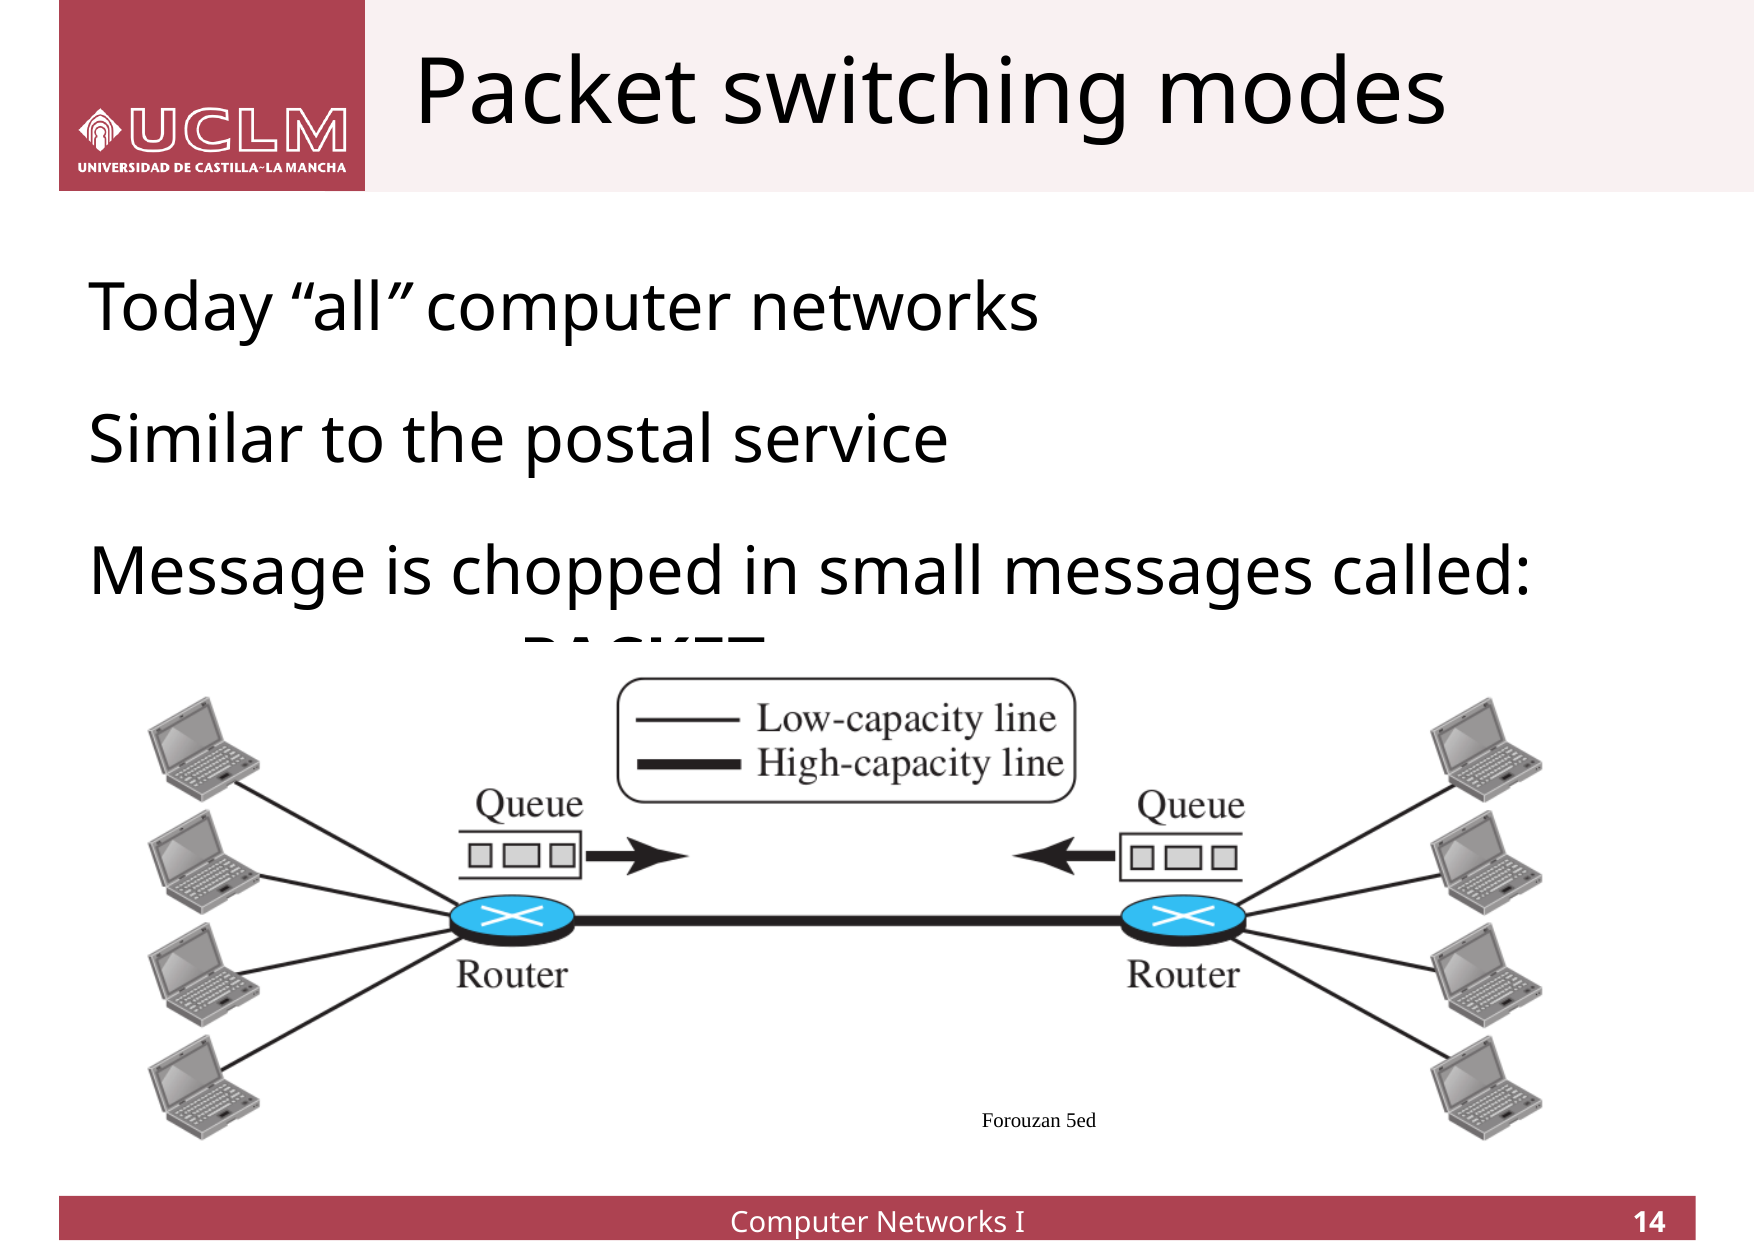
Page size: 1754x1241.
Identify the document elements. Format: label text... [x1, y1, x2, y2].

picture [59, 0, 365, 191]
list Today “all” computer networks Similar to the postal service Message is chopped in small messages called: PACKET [88, 259, 1668, 1078]
text_box Forouzan 5ed [981, 1107, 1322, 1133]
title Packet switching modes [413, 0, 1667, 198]
picture [103, 642, 1610, 1189]
